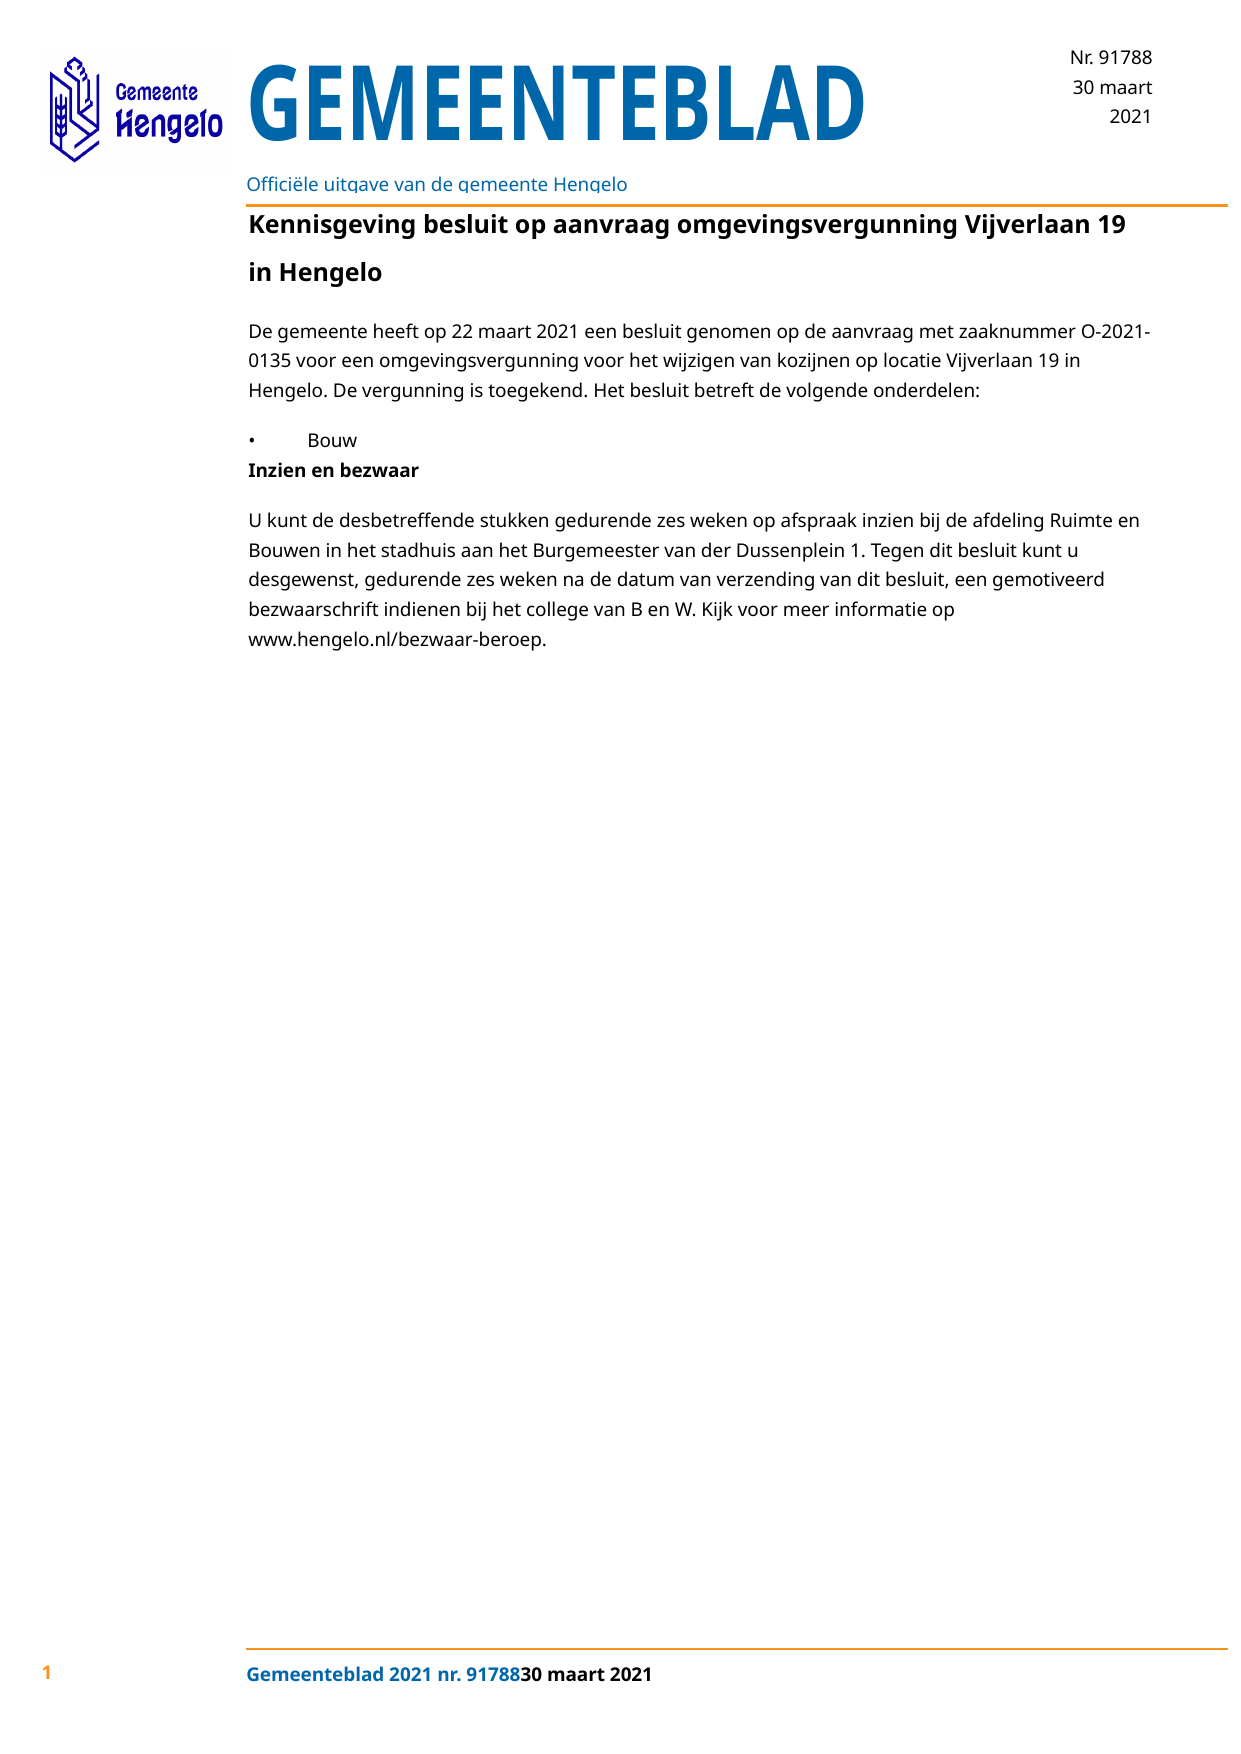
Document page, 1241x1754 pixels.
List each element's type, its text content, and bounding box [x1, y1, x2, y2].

text U kunt de desbetreffende stukken gedurende zes weken op afspraak inzien bij de afdeling Ruimte en Bouwen in het stadhuis aan het Burgemeester van der Dussenplein 1. Tegen dit besluit kunt u desgewenst, gedurende zes weken na de datum van verzending van dit besluit, een gemotiveerd bezwaarschrift indienen bij het college van B en W. Kijk voor meer informatie op www.hengelo.nl/bezwaar-beroep. [248, 507, 1152, 652]
text Inzien en bezwaar [248, 457, 1152, 483]
text Kennisgeving besluit op aanvraag omgevingsvergunning Vijverlaan 19 in Hengelo [248, 207, 1152, 288]
text De gemeente heeft op 22 maart 2021 een besluit genomen op de aanvraag met zaaknummer O-2021-0135 voor een omgevingsvergunning voor het wijzigen van kozijnen op locatie Vijverlaan 19 in Hengelo. De vergunning is toegekend. Het besluit betreft de volgende onderdelen: [248, 318, 1152, 403]
list Bouw [248, 427, 1152, 453]
picture [41, 47, 231, 172]
